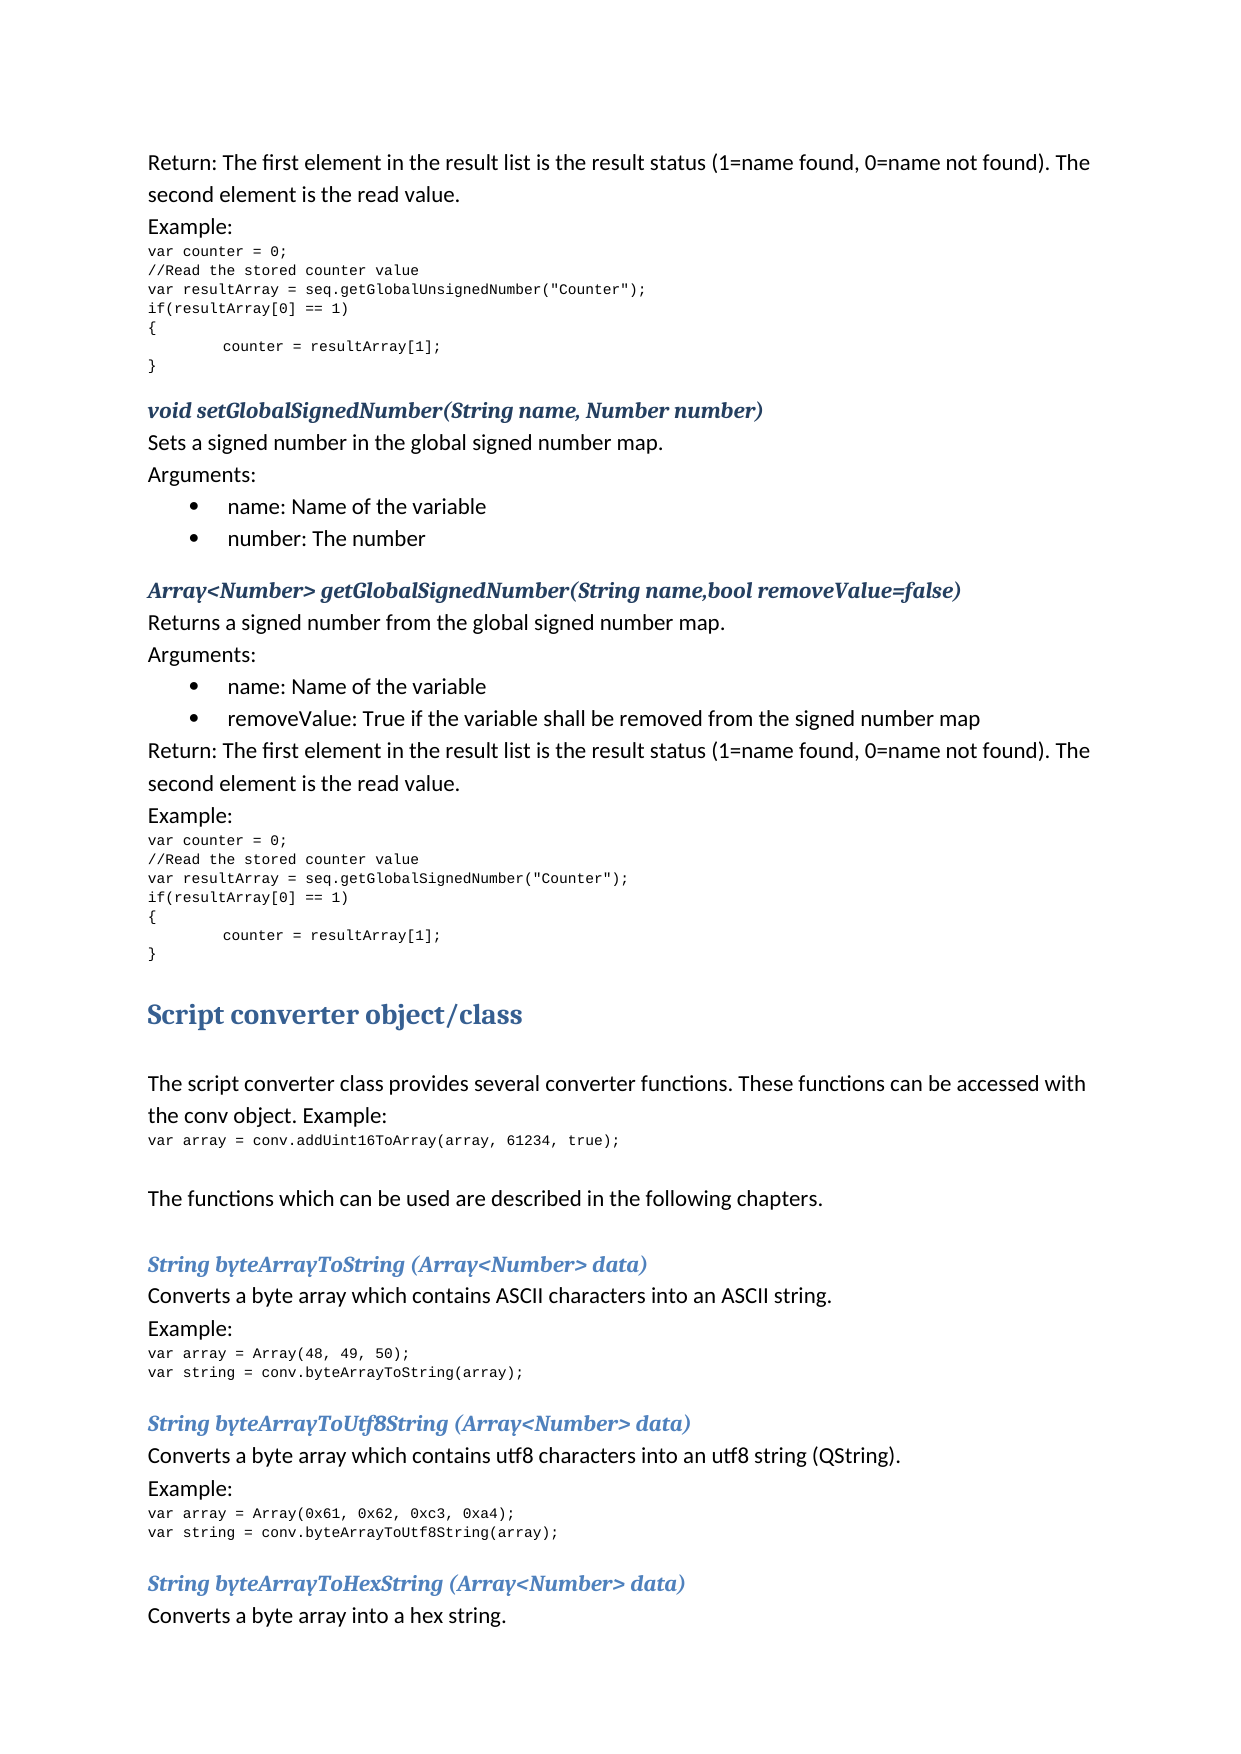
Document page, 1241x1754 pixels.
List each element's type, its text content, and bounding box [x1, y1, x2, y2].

text Converts a byte array which contains ASCII characters into an ASCII string. [148, 1282, 1093, 1310]
subtitle Script converter object/class [148, 998, 1093, 1031]
text Arguments: [148, 640, 1093, 668]
list } [148, 358, 1093, 374]
text var array = conv.addUint16ToArray(array, 61234, true); [148, 1133, 1093, 1149]
list number: The number [190, 524, 1093, 552]
list } [148, 947, 1093, 963]
subtitle String byteArrayToUtf8String (Array<Number> data) [148, 1411, 1093, 1438]
text Arguments: [148, 460, 1093, 488]
subtitle String byteArrayToString (Array<Number> data) [148, 1251, 1093, 1278]
text The functions which can be used are described in the following chapters. [148, 1184, 1093, 1212]
list counter = resultArray[1]; [148, 928, 1093, 944]
list Example: [148, 801, 1093, 829]
list var counter = 0; [148, 244, 1093, 261]
text var string = conv.byteArrayToUtf8String(array); [148, 1525, 1093, 1541]
list var resultArray = seq.getGlobalSignedNumber("Counter"); [148, 871, 1093, 887]
list //Read the stored counter value [148, 263, 1093, 280]
list name: Name of the variable [190, 492, 1093, 520]
text Example: [148, 1314, 1093, 1342]
list { [148, 320, 1093, 337]
text var array = Array(0x61, 0x62, 0xc3, 0xa4); [148, 1506, 1093, 1522]
subtitle void setGlobalSignedNumber(String name, Number number) [148, 398, 1093, 424]
list var resultArray = seq.getGlobalUnsignedNumber("Counter"); [148, 282, 1093, 299]
list if(resultArray[0] == 1) [148, 301, 1093, 318]
list { [148, 909, 1093, 925]
text Example: [148, 1474, 1093, 1502]
list Example: [148, 212, 1093, 240]
list var counter = 0; [148, 833, 1093, 849]
text Sets a signed number in the global signed number map. [148, 428, 1093, 456]
list counter = resultArray[1]; [148, 339, 1093, 356]
text var array = Array(48, 49, 50); [148, 1346, 1093, 1363]
text Converts a byte array which contains utf8 characters into an utf8 string (QString). [148, 1441, 1093, 1469]
list Return: The first element in the result list is the result status (1=name found, 0=name not found). The second element is the read value. [148, 736, 1093, 797]
subtitle Array<Number> getGlobalSignedNumber(String name,bool removeValue=false) [148, 577, 1093, 604]
text Returns a signed number from the global signed number map. [148, 608, 1093, 636]
text Converts a byte array into a hex string. [148, 1601, 1093, 1629]
list Return: The first element in the result list is the result status (1=name found, 0=name not found). The second element is the read value. [148, 148, 1093, 208]
list //Read the stored counter value [148, 852, 1093, 868]
list if(resultArray[0] == 1) [148, 890, 1093, 906]
text The script converter class provides several converter functions. These functions can be accessed with the conv object. Example: [148, 1069, 1093, 1129]
list name: Name of the variable [190, 672, 1093, 700]
subtitle String byteArrayToHexString (Array<Number> data) [148, 1571, 1093, 1597]
list removeValue: True if the variable shall be removed from the signed number map [190, 704, 1093, 732]
text var string = conv.byteArrayToString(array); [148, 1365, 1093, 1382]
